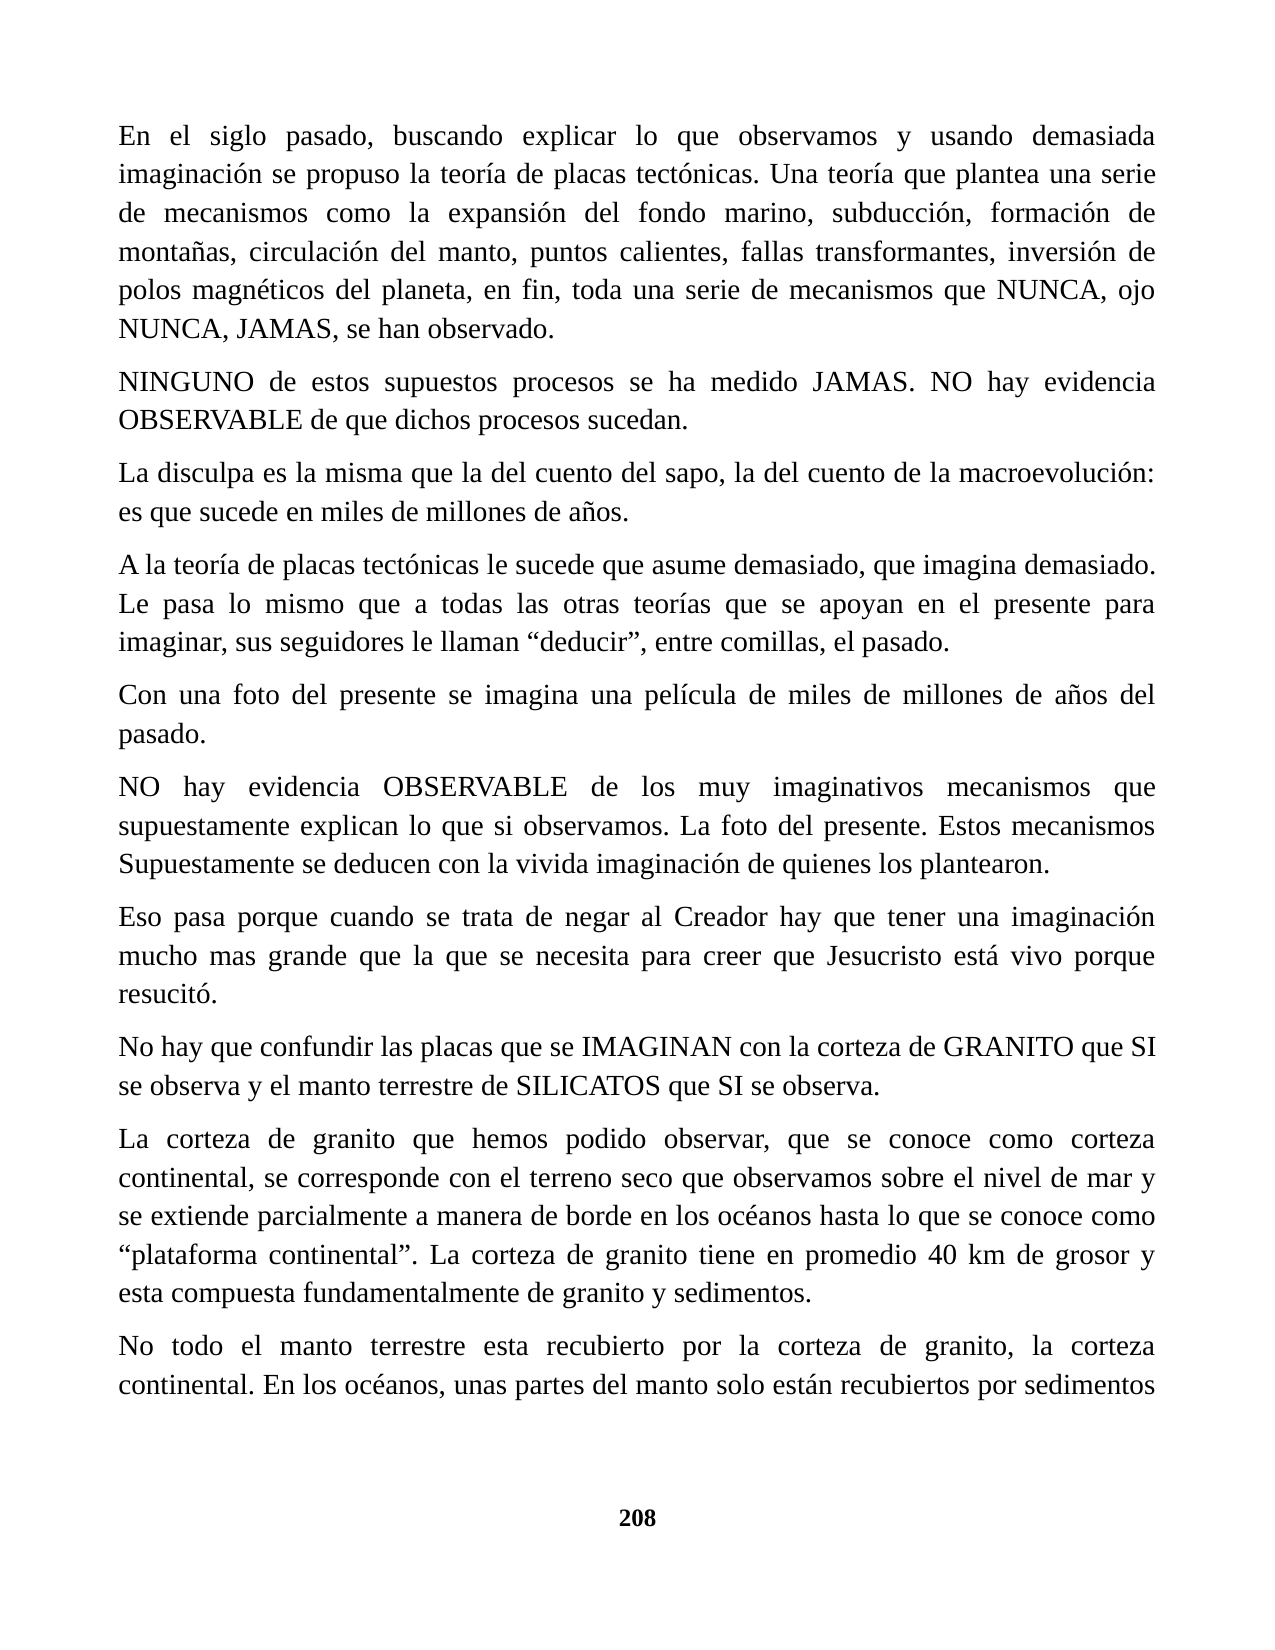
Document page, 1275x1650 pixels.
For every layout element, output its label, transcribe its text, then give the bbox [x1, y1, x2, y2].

text No todo el manto terrestre esta recubierto por la corteza de granito, la corteza continental. En los océanos, unas partes del manto solo están recubiertos por sedimentos [118, 1328, 1157, 1401]
text A la teoría de placas tectónicas le sucede que asume demasiado, que imagina demasiado. Le pasa lo mismo que a todas las otras teorías que se apoyan en el presente para imaginar, sus seguidores le llaman “deducir”, entre comillas, el pasado. [118, 547, 1157, 658]
text NINGUNO de estos supuestos procesos se ha medido JAMAS. NO hay evidencia OBSERVABLE de que dichos procesos sucedan. [118, 364, 1157, 436]
text Con una foto del presente se imagina una película de miles de millones de años del pasado. [118, 677, 1157, 749]
text En el siglo pasado, buscando explicar lo que observamos y usando demasiada imaginación se propuso la teoría de placas tectónicas. Una teoría que plantea una serie de mecanismos como la expansión del fondo marino, subducción, formación de montañas, circulación del manto, puntos calientes, fallas transformantes, inversión de polos magnéticos del planeta, en fin, toda una serie de mecanismos que NUNCA, ojo NUNCA, JAMAS, se han observado. [118, 118, 1157, 344]
text No hay que confundir las placas que se IMAGINAN con la corteza de GRANITO que SI se observa y el manto terrestre de SILICATOS que SI se observa. [118, 1029, 1157, 1102]
text La corteza de granito que hemos podido observar, que se conoce como corteza continental, se corresponde con el terreno seco que observamos sobre el nivel de mar y se extiende parcialmente a manera de borde en los océanos hasta lo que se conoce como “plataforma continental”. La corteza de granito tiene en promedio 40 km de grosor y esta compuesta fundamentalmente de granito y sedimentos. [118, 1121, 1157, 1309]
text NO hay evidencia OBSERVABLE de los muy imaginativos mecanismos que supuestamente explican lo que si observamos. La foto del presente. Estos mecanismos Supuestamente se deducen con la vivida imaginación de quienes los plantearon. [118, 769, 1157, 880]
text Eso pasa porque cuando se trata de negar al Creador hay que tener una imaginación mucho mas grande que la que se necesita para creer que Jesucristo está vivo porque resucitó. [118, 899, 1157, 1010]
text La disculpa es la misma que la del cuento del sapo, la del cuento de la macroevolución: es que sucede en miles de millones de años. [118, 456, 1157, 528]
